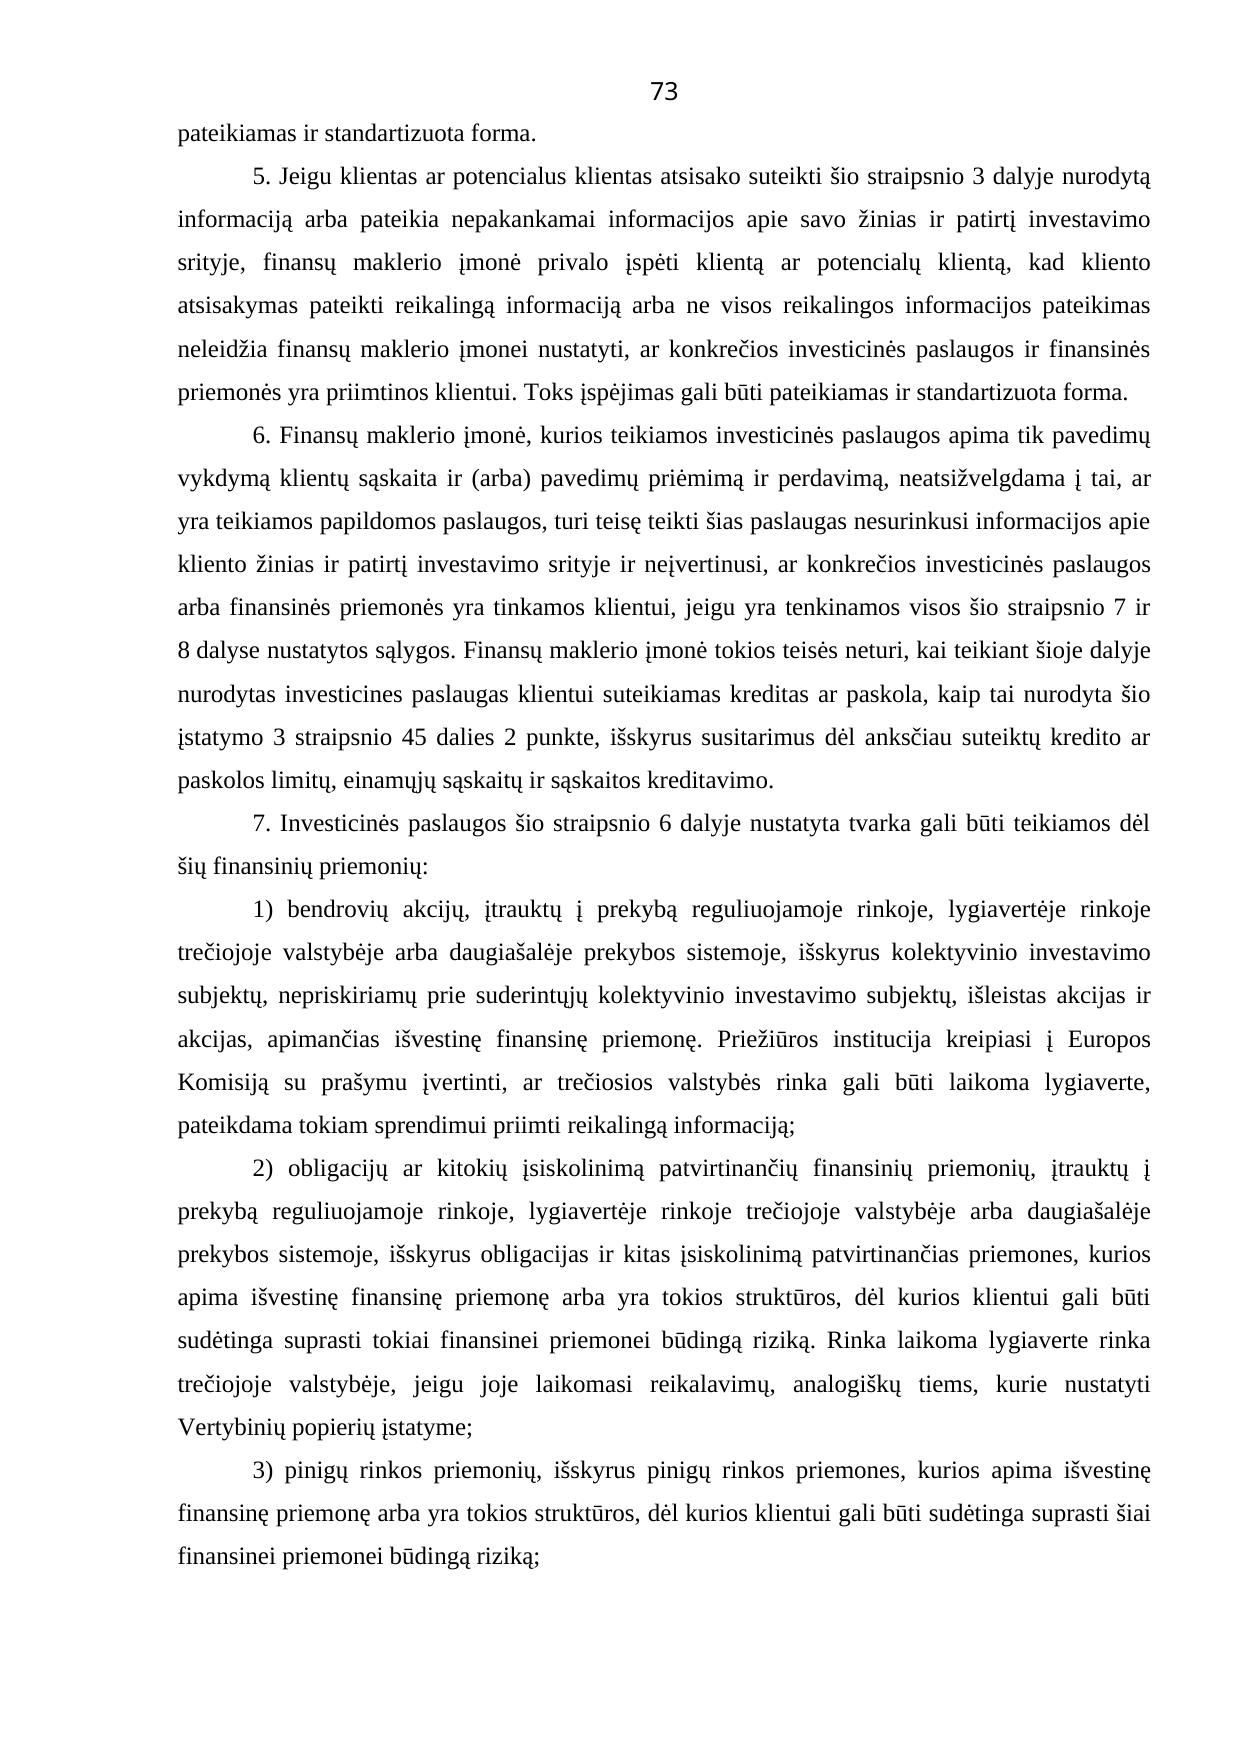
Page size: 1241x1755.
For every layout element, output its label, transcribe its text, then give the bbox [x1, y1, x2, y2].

text 6. Finansų maklerio įmonė, kurios teikiamos investicinės paslaugos apima tik pavedimų vykdymą klientų sąskaita ir (arba) pavedimų priėmimą ir perdavimą, neatsižvelgdama į tai, ar yra teikiamos papildomos paslaugos, turi teisę teikti šias paslaugas nesurinkusi informacijos apie kliento žinias ir patirtį investavimo srityje ir neįvertinusi, ar konkrečios investicinės paslaugos arba finansinės priemonės yra tinkamos klientui, jeigu yra tenkinamos visos šio straipsnio 7 ir 8 dalyse nustatytos sąlygos. Finansų maklerio įmonė tokios teisės neturi, kai teikiant šioje dalyje nurodytas investicines paslaugas klientui suteikiamas kreditas ar paskola, kaip tai nurodyta šio įstatymo 3 straipsnio 45 dalies 2 punkte, išskyrus susitarimus dėl anksčiau suteiktų kredito ar paskolos limitų, einamųjų sąskaitų ir sąskaitos kreditavimo. [177, 420, 1152, 794]
text 7. Investicinės paslaugos šio straipsnio 6 dalyje nustatyta tvarka gali būti teikiamos dėl šių finansinių priemonių: [177, 808, 1152, 880]
text pateikiamas ir standartizuota forma. [177, 118, 1152, 147]
text 1) bendrovių akcijų, įtrauktų į prekybą reguliuojamoje rinkoje, lygiavertėje rinkoje trečiojoje valstybėje arba daugiašalėje prekybos sistemoje, išskyrus kolektyvinio investavimo subjektų, nepriskiriamų prie suderintųjų kolektyvinio investavimo subjektų, išleistas akcijas ir akcijas, apimančias išvestinę finansinę priemonę. Priežiūros institucija kreipiasi į Europos Komisiją su prašymu įvertinti, ar trečiosios valstybės rinka gali būti laikoma lygiaverte, pateikdama tokiam sprendimui priimti reikalingą informaciją; [177, 894, 1152, 1139]
text 2) obligacijų ar kitokių įsiskolinimą patvirtinančių finansinių priemonių, įtrauktų į prekybą reguliuojamoje rinkoje, lygiavertėje rinkoje trečiojoje valstybėje arba daugiašalėje prekybos sistemoje, išskyrus obligacijas ir kitas įsiskolinimą patvirtinančias priemones, kurios apima išvestinę finansinę priemonę arba yra tokios struktūros, dėl kurios klientui gali būti sudėtinga suprasti tokiai finansinei priemonei būdingą riziką. Rinka laikoma lygiaverte rinka trečiojoje valstybėje, jeigu joje laikomasi reikalavimų, analogiškų tiems, kurie nustatyti Vertybinių popierių įstatyme; [177, 1153, 1152, 1441]
text 5. Jeigu klientas ar potencialus klientas atsisako suteikti šio straipsnio 3 dalyje nurodytą informaciją arba pateikia nepakankamai informacijos apie savo žinias ir patirtį investavimo srityje, finansų maklerio įmonė privalo įspėti klientą ar potencialų klientą, kad kliento atsisakymas pateikti reikalingą informaciją arba ne visos reikalingos informacijos pateikimas neleidžia finansų maklerio įmonei nustatyti, ar konkrečios investicinės paslaugos ir finansinės priemonės yra priimtinos klientui. Toks įspėjimas gali būti pateikiamas ir standartizuota forma. [177, 161, 1152, 406]
text 3) pinigų rinkos priemonių, išskyrus pinigų rinkos priemones, kurios apima išvestinę finansinę priemonę arba yra tokios struktūros, dėl kurios klientui gali būti sudėtinga suprasti šiai finansinei priemonei būdingą riziką; [177, 1455, 1152, 1570]
